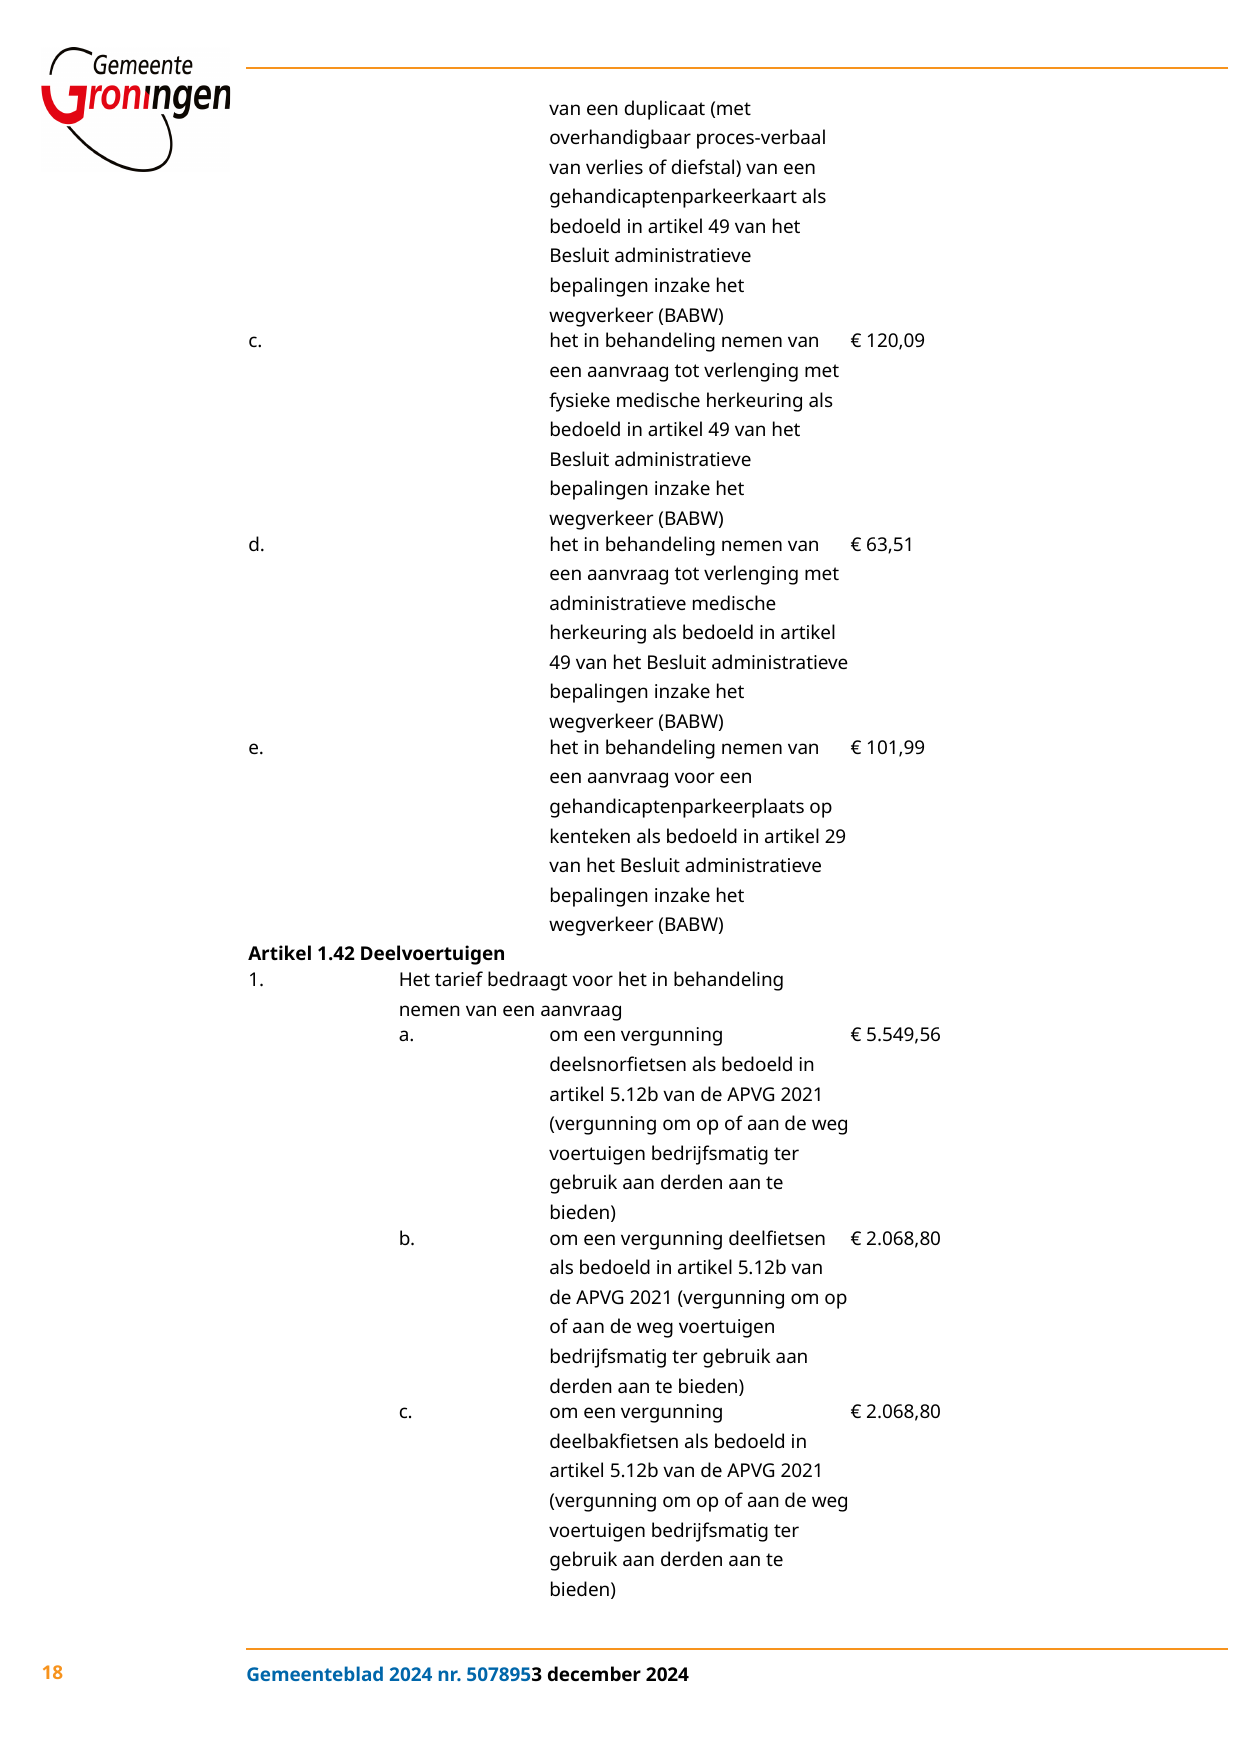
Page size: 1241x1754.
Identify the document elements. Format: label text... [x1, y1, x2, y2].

table_cell [248, 1225, 398, 1398]
table_cell e. [248, 734, 549, 937]
table_cell 1. [248, 966, 398, 1022]
table_cell het in behandeling nemen van een aanvraag tot verlenging met administratieve medische herkeuring als bedoeld in artikel 49 van het Besluit administratieve bepalingen inzake het wegverkeer (BABW) [549, 531, 850, 734]
table_cell a. [399, 1022, 549, 1225]
table_cell c. [248, 328, 549, 531]
table_cell om een vergunning deelbakfietsen als bedoeld in artikel 5.12b van de APVG 2021 (vergunning om op of aan de weg voertuigen bedrijfsmatig ter gebruik aan derden aan te bieden) [549, 1399, 850, 1602]
table_header [850, 941, 1152, 966]
table_cell € 101,99 [850, 734, 1152, 937]
table_cell € 63,51 [850, 531, 1152, 734]
table_header Artikel 1.42 Deelvoertuigen [248, 941, 850, 966]
table_cell [248, 1399, 398, 1602]
table_cell [850, 95, 1152, 328]
picture [41, 47, 231, 172]
table_cell [248, 95, 549, 328]
table_cell van een duplicaat (met overhandigbaar proces-verbaal van verlies of diefstal) van een gehandicaptenparkeerkaart als bedoeld in artikel 49 van het Besluit administratieve bepalingen inzake het wegverkeer (BABW) [549, 95, 850, 328]
table_cell om een vergunning deelsnorfietsen als bedoeld in artikel 5.12b van de APVG 2021 (vergunning om op of aan de weg voertuigen bedrijfsmatig ter gebruik aan derden aan te bieden) [549, 1022, 850, 1225]
table_cell € 2.068,80 [850, 1225, 1152, 1398]
table_cell het in behandeling nemen van een aanvraag voor een gehandicaptenparkeerplaats op kenteken als bedoeld in artikel 29 van het Besluit administratieve bepalingen inzake het wegverkeer (BABW) [549, 734, 850, 937]
table_cell d. [248, 531, 549, 734]
table_cell [850, 966, 1152, 1022]
table_cell € 120,09 [850, 328, 1152, 531]
table_cell Het tarief bedraagt voor het in behandeling nemen van een aanvraag [399, 966, 850, 1022]
table_cell b. [399, 1225, 549, 1398]
table_cell c. [399, 1399, 549, 1602]
table_cell het in behandeling nemen van een aanvraag tot verlenging met fysieke medische herkeuring als bedoeld in artikel 49 van het Besluit administratieve bepalingen inzake het wegverkeer (BABW) [549, 328, 850, 531]
table_cell € 5.549,56 [850, 1022, 1152, 1225]
table_cell om een vergunning deelfietsen als bedoeld in artikel 5.12b van de APVG 2021 (vergunning om op of aan de weg voertuigen bedrijfsmatig ter gebruik aan derden aan te bieden) [549, 1225, 850, 1398]
table_cell € 2.068,80 [850, 1399, 1152, 1602]
table_cell [248, 1022, 398, 1225]
